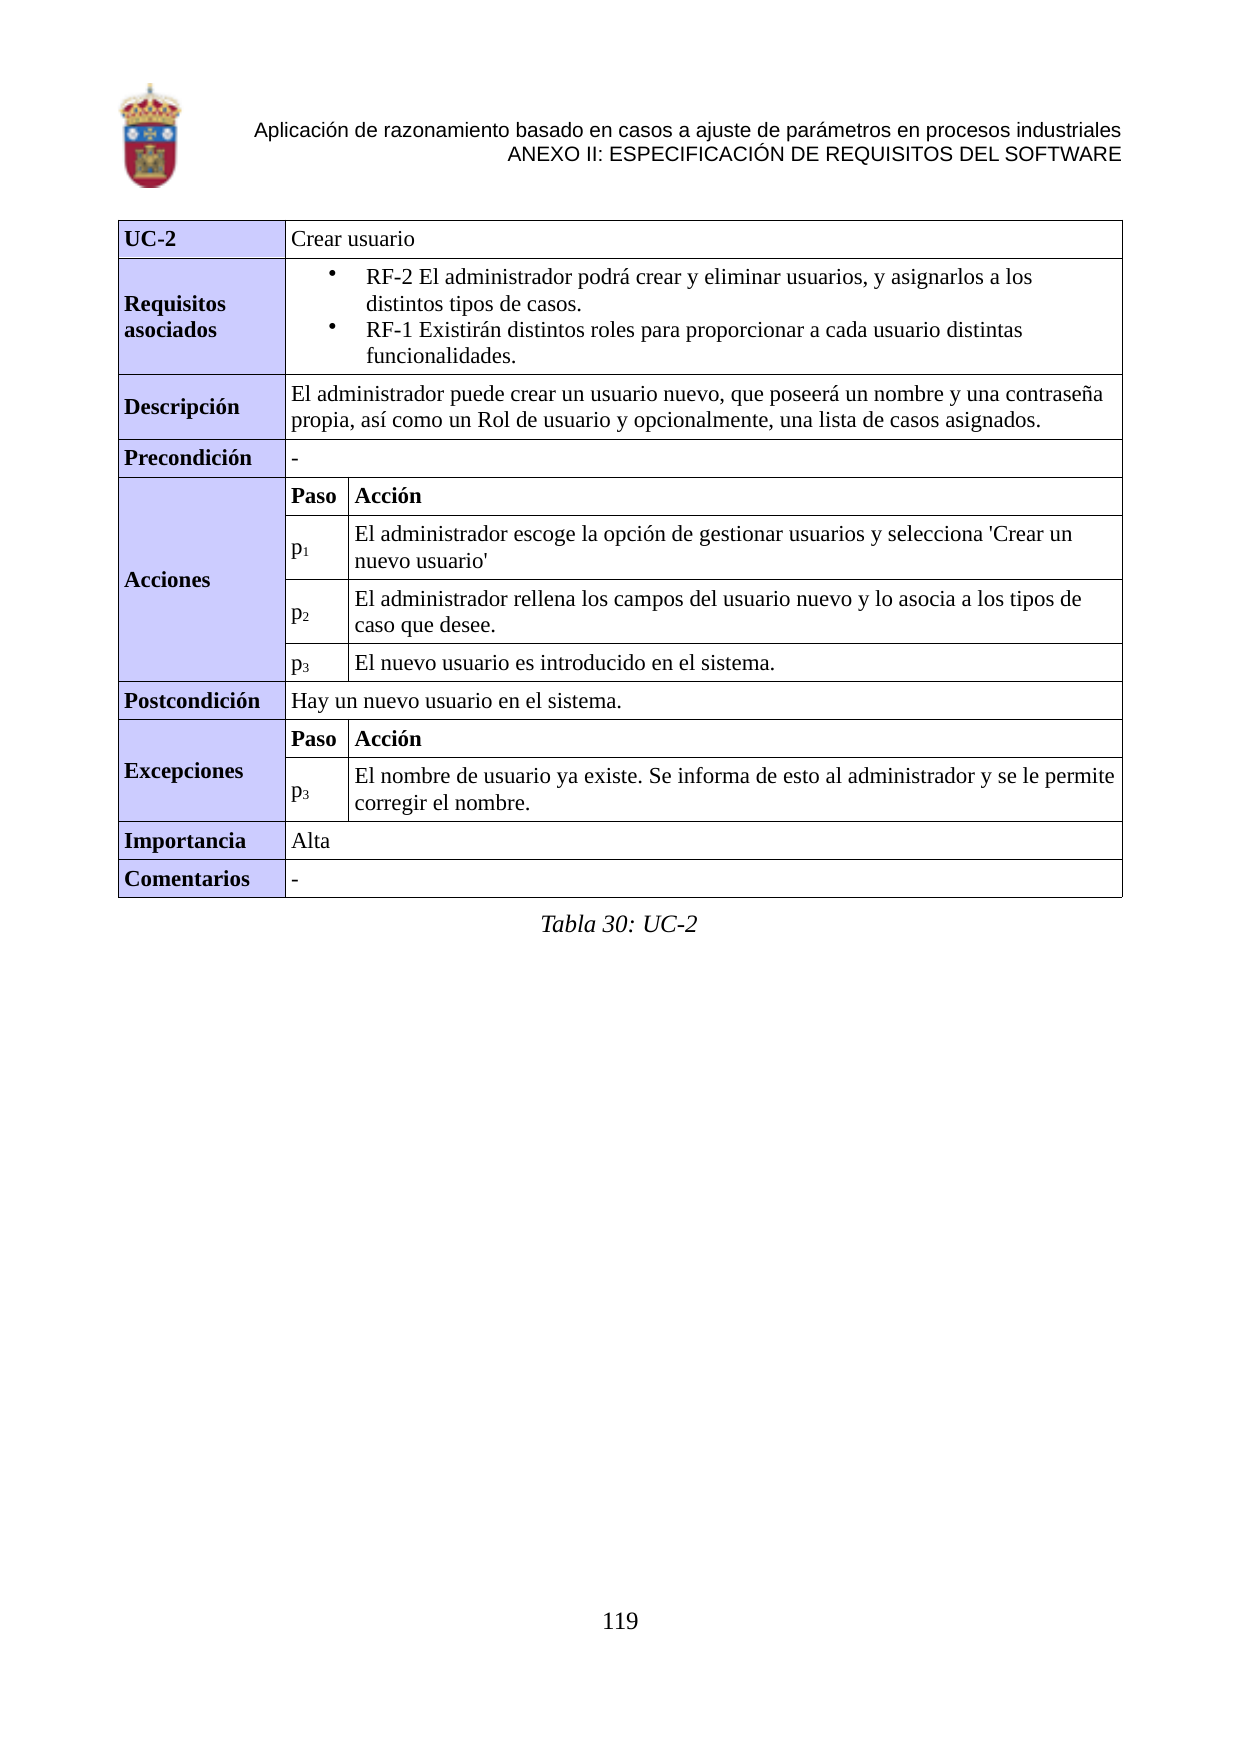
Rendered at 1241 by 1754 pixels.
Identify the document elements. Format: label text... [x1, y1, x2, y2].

text Tabla 30: UC-2 [118, 909, 1122, 938]
table_cell p2 [286, 580, 348, 643]
table_cell El administrador escoge la opción de gestionar usuarios y selecciona 'Crear un nuevo usuario' [349, 516, 1122, 579]
table_cell p3 [286, 758, 348, 821]
table_cell Acciones [119, 478, 285, 681]
table_cell El nuevo usuario es introducido en el sistema. [349, 644, 1122, 681]
table_cell Comentarios [119, 860, 285, 897]
table_cell p3 [286, 644, 348, 681]
table_cell Precondición [119, 440, 285, 477]
picture [117, 83, 184, 188]
table_cell - [286, 860, 1122, 897]
table_cell RF-2 El administrador podrá crear y eliminar usuarios, y asignarlos a los distintos tipos de casos. RF-1 Existirán distintos roles para proporcionar a cada usuario distintas funcionalidades. [286, 259, 1122, 374]
table_cell Acción [349, 720, 1122, 757]
table_cell Importancia [119, 822, 285, 859]
table_cell - [286, 440, 1122, 477]
table_cell p1 [286, 516, 348, 579]
table_cell El administrador rellena los campos del usuario nuevo y lo asocia a los tipos de caso que desee. [349, 580, 1122, 643]
table_cell Hay un nuevo usuario en el sistema. [286, 682, 1122, 719]
table_cell Paso [286, 478, 348, 514]
table_cell Descripción [119, 375, 285, 439]
table_cell Paso [286, 720, 348, 757]
table_cell El administrador puede crear un usuario nuevo, que poseerá un nombre y una contraseña propia, así como un Rol de usuario y opcionalmente, una lista de casos asignados. [286, 375, 1122, 439]
table_header UC-2 [119, 221, 285, 257]
table_cell El nombre de usuario ya existe. Se informa de esto al administrador y se le permite corregir el nombre. [349, 758, 1122, 821]
table_cell Postcondición [119, 682, 285, 719]
table_cell Requisitos asociados [119, 259, 285, 374]
table_header Crear usuario [286, 221, 1122, 257]
table_cell Acción [349, 478, 1122, 514]
table_cell Alta [286, 822, 1122, 859]
table_cell Excepciones [119, 720, 285, 821]
